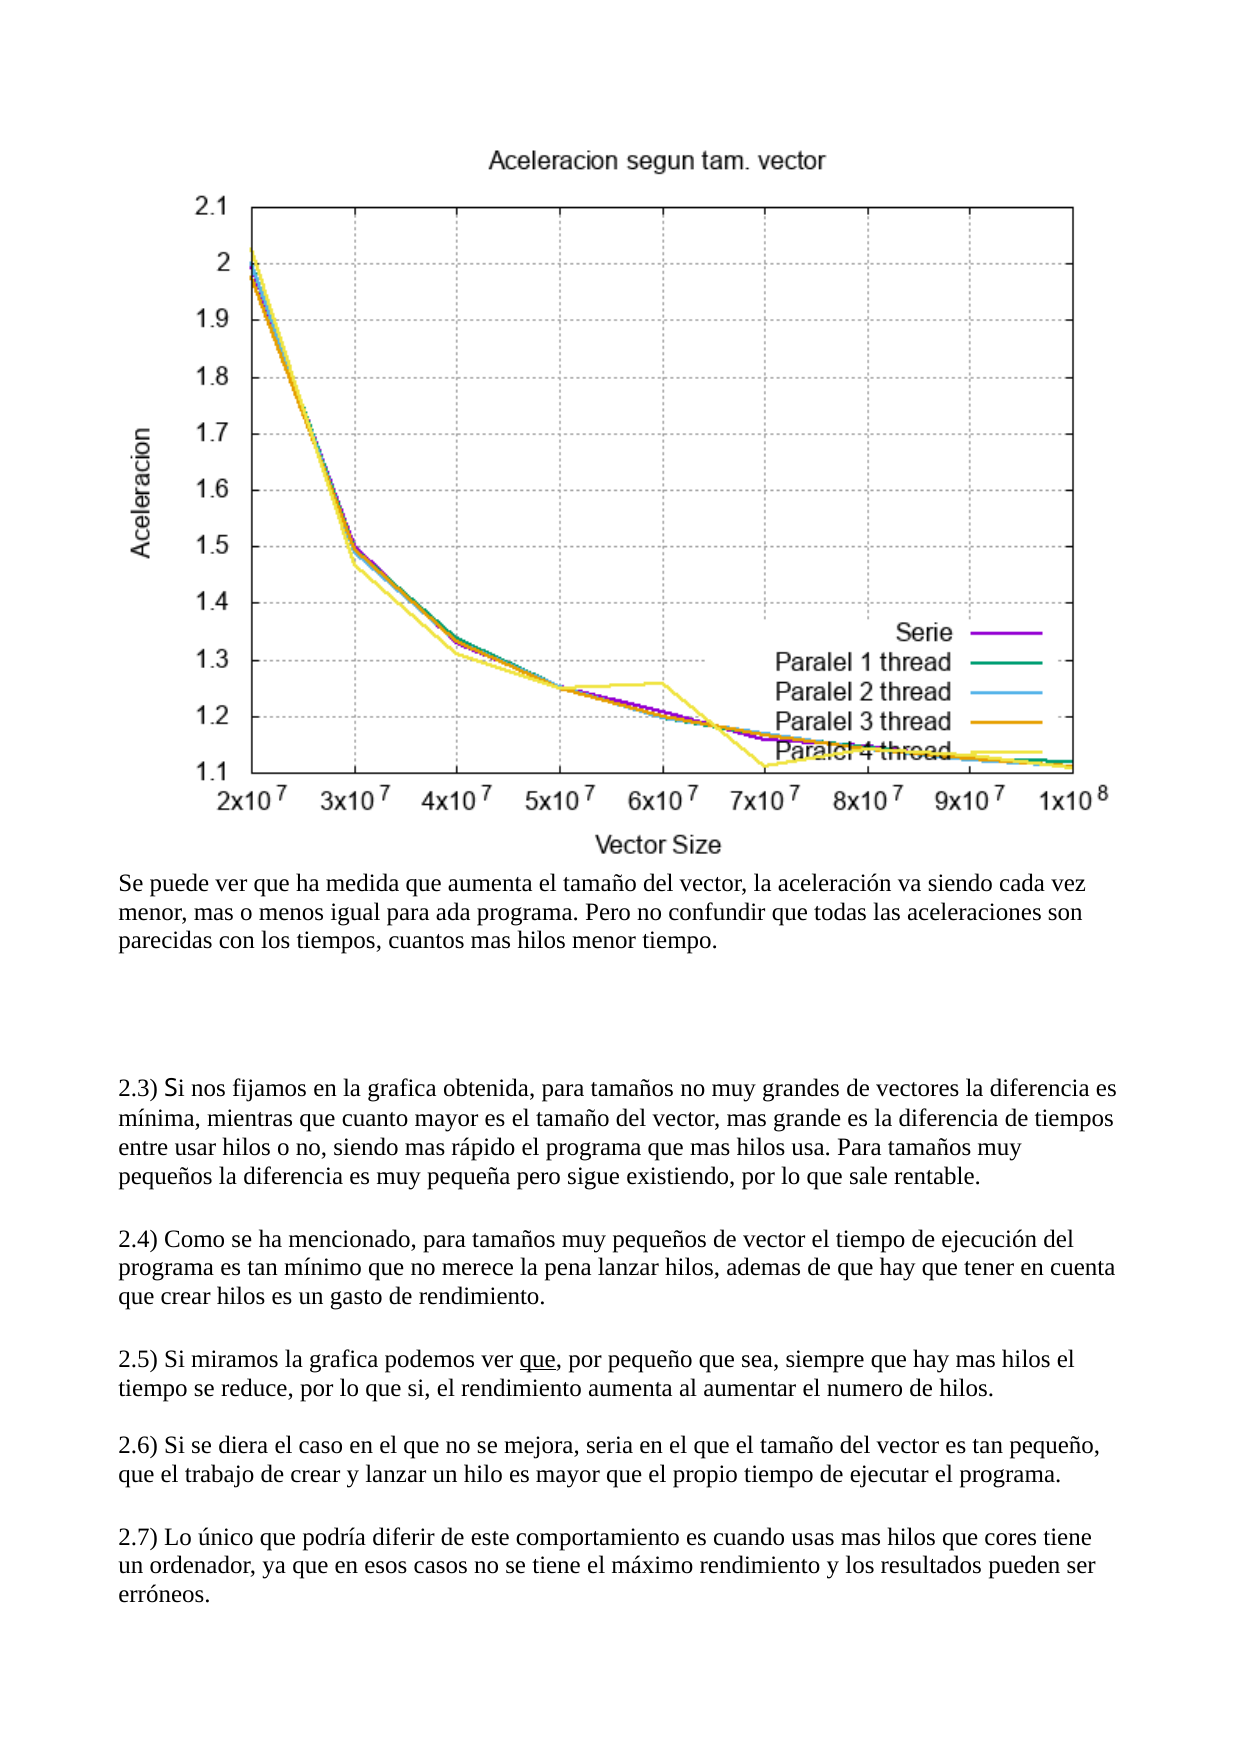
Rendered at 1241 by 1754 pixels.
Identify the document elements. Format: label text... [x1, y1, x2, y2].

text Se puede ver que ha medida que aumenta el tamaño del vector, la aceleración va siendo cada vez menor, mas o menos igual para ada programa. Pero no confundir que todas las aceleraciones son parecidas con los tiempos, cuantos mas hilos menor tiempo. [118, 868, 1122, 954]
text 2.7) Lo único que podría diferir de este comportamiento es cuando usas mas hilos que cores tiene un ordenador, ya que en esos casos no se tiene el máximo rendimiento y los resultados pueden ser erróneos. [118, 1522, 1122, 1608]
text 2.4) Como se ha mencionado, para tamaños muy pequeños de vector el tiempo de ejecución del programa es tan mínimo que no merece la pena lanzar hilos, ademas de que hay que tener en cuenta que crear hilos es un gasto de rendimiento. [118, 1224, 1122, 1310]
picture [120, 118, 1121, 868]
text 2.5) Si miramos la grafica podemos ver que, por pequeño que sea, siempre que hay mas hilos el tiempo se reduce, por lo que si, el rendimiento aumenta al aumentar el numero de hilos. [118, 1344, 1122, 1401]
text 2.3) Si nos fijamos en la grafica obtenida, para tamaños no muy grandes de vectores la diferencia es mínima, mientras que cuanto mayor es el tamaño del vector, mas grande es la diferencia de tiempos entre usar hilos o no, siendo mas rápido el programa que mas hilos usa. Para tamaños muy pequeños la diferencia es muy pequeña pero sigue existiendo, por lo que sale rentable. [118, 1069, 1122, 1189]
text 2.6) Si se diera el caso en el que no se mejora, seria en el que el tamaño del vector es tan pequeño, que el trabajo de crear y lanzar un hilo es mayor que el propio tiempo de ejecutar el programa. [118, 1430, 1122, 1488]
